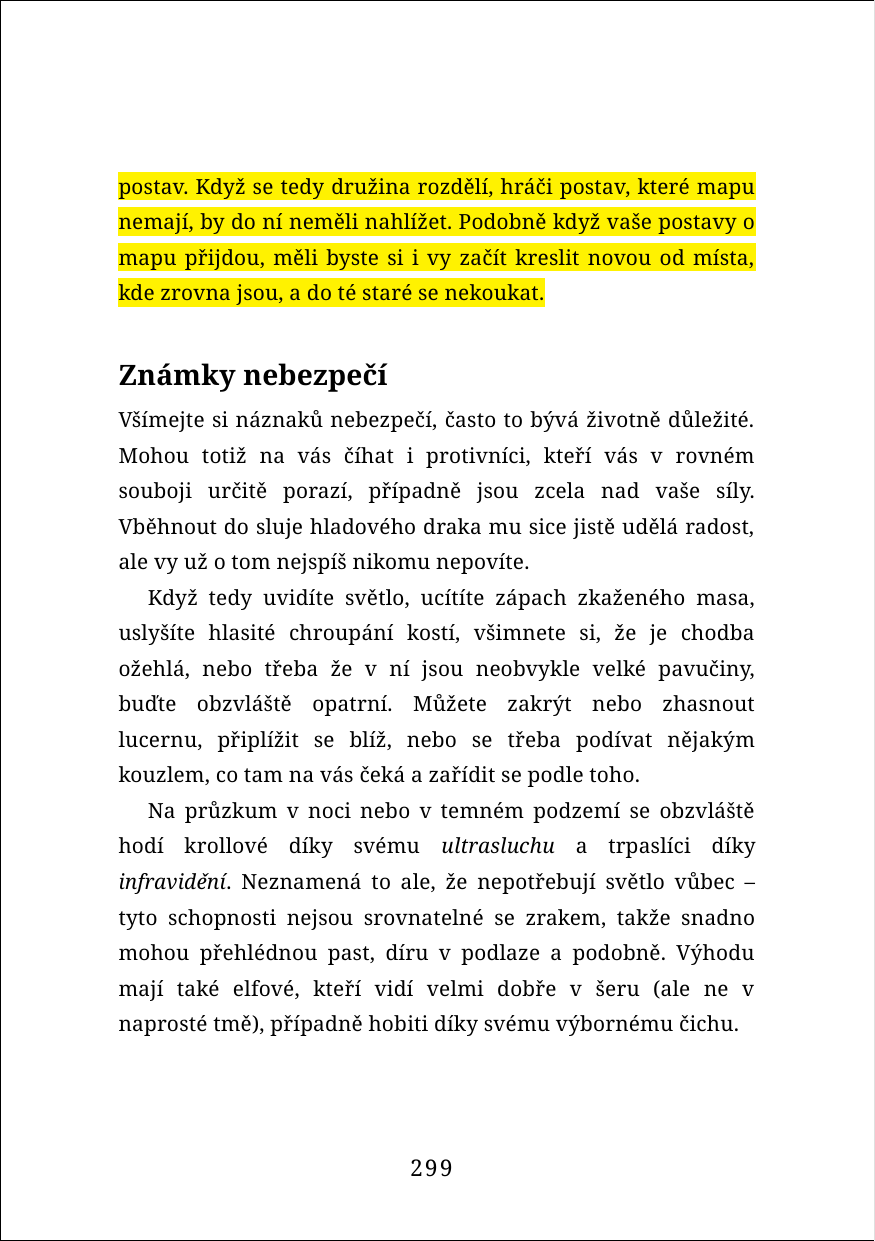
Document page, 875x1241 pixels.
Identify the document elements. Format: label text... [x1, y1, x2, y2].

text Všímejte si náznaků nebezpečí, často to bývá životně důležité. Mohou totiž na vás číhat i protivníci, kteří vás v rovném souboji určitě porazí, případně jsou zcela nad vaše síly. Vběhnout do sluje hladového draka mu sice jistě udělá radost, ale vy už o tom nejspíš nikomu nepovíte. Když tedy uvidíte světlo, ucítíte zápach zkaženého masa, uslyšíte hlasité chroupání kostí, všimnete si, že je chodba ožehlá, nebo třeba že v ní jsou neobvykle velké pavučiny, buďte obzvláště opatrní. Můžete zakrýt nebo zhasnout lucernu, připlížit se blíž, nebo se třeba podívat nějakým kouzlem, co tam na vás čeká a zařídit se podle toho. Na průzkum v noci nebo v temném podzemí se obzvláště hodí krollové díky svému ultrasluchu a trpaslíci díky infravidění. Neznamená to ale, že nepotřebují světlo vůbec – tyto schopnosti nejsou srovnatelné se zrakem, takže snadno mohou přehlédnou past, díru v podlaze a podobně. Výhodu mají také elfové, kteří vidí velmi dobře v šeru (ale ne v naprosté tmě), případně hobiti díky svému výbornému čichu. [118, 405, 756, 1038]
text postav. Když se tedy družina rozdělí, hráči postav, které mapu nemají, by do ní neměli nahlížet. Podobně když vaše postavy o mapu přijdou, měli byste si i vy začít kreslit novou od místa, kde zrovna jsou, a do té staré se nekoukat. [118, 172, 756, 307]
subtitle Známky nebezpečí [118, 355, 756, 393]
